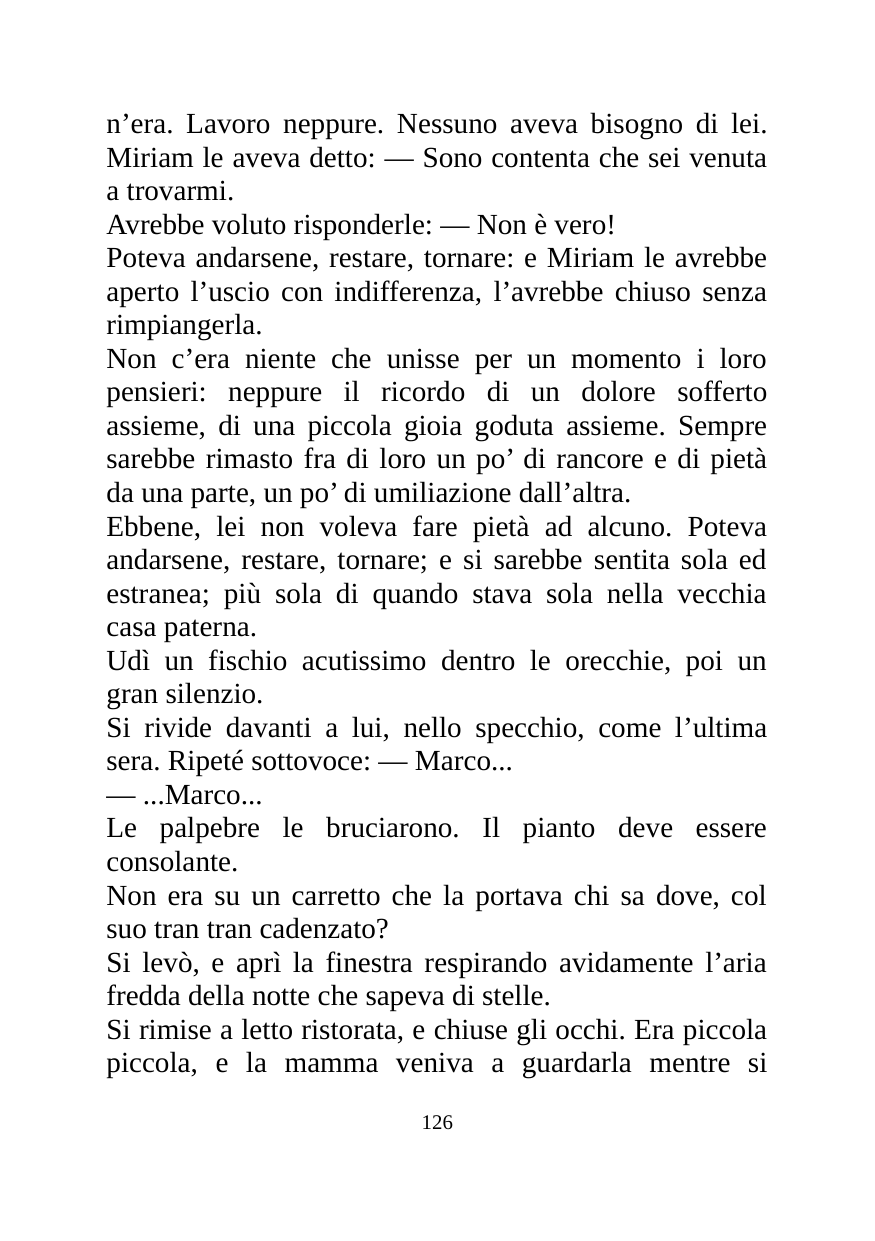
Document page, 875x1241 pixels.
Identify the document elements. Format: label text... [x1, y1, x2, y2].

text n’era. Lavoro neppure. Nessuno aveva bisogno di lei. Miriam le aveva detto: — Sono contenta che sei venuta a trovarmi. [106, 106, 768, 207]
text Non era su un carretto che la portava chi sa dove, col suo tran tran cadenzato? [106, 878, 768, 945]
text Si rivide davanti a lui, nello specchio, come l’ultima sera. Ripeté sottovoce: — Marco... [106, 710, 768, 777]
text Non c’era niente che unisse per un momento i loro pensieri: neppure il ricordo di un dolore sofferto assieme, di una piccola gioia goduta assieme. Sempre sarebbe rimasto fra di loro un po’ di rancore e di pietà da una parte, un po’ di umiliazione dall’altra. [106, 341, 768, 509]
text Avrebbe voluto risponderle: — Non è vero! [106, 207, 768, 240]
text Udì un fischio acutissimo dentro le orecchie, poi un gran silenzio. [106, 643, 768, 710]
text Si rimise a letto ristorata, e chiuse gli occhi. Era piccola piccola, e la mamma veniva a guardarla mentre si [106, 1012, 768, 1079]
text Poteva andarsene, restare, tornare: e Miriam le avrebbe aperto l’uscio con indifferenza, l’avrebbe chiuso senza rimpiangerla. [106, 240, 768, 341]
text — ...Marco... [106, 777, 768, 811]
text Ebbene, lei non voleva fare pietà ad alcuno. Poteva andarsene, restare, tornare; e si sarebbe sentita sola ed estranea; più sola di quando stava sola nella vecchia casa paterna. [106, 509, 768, 643]
text Si levò, e aprì la finestra respirando avidamente l’aria fredda della notte che sapeva di stelle. [106, 945, 768, 1012]
text Le palpebre le bruciarono. Il pianto deve essere consolante. [106, 811, 768, 878]
